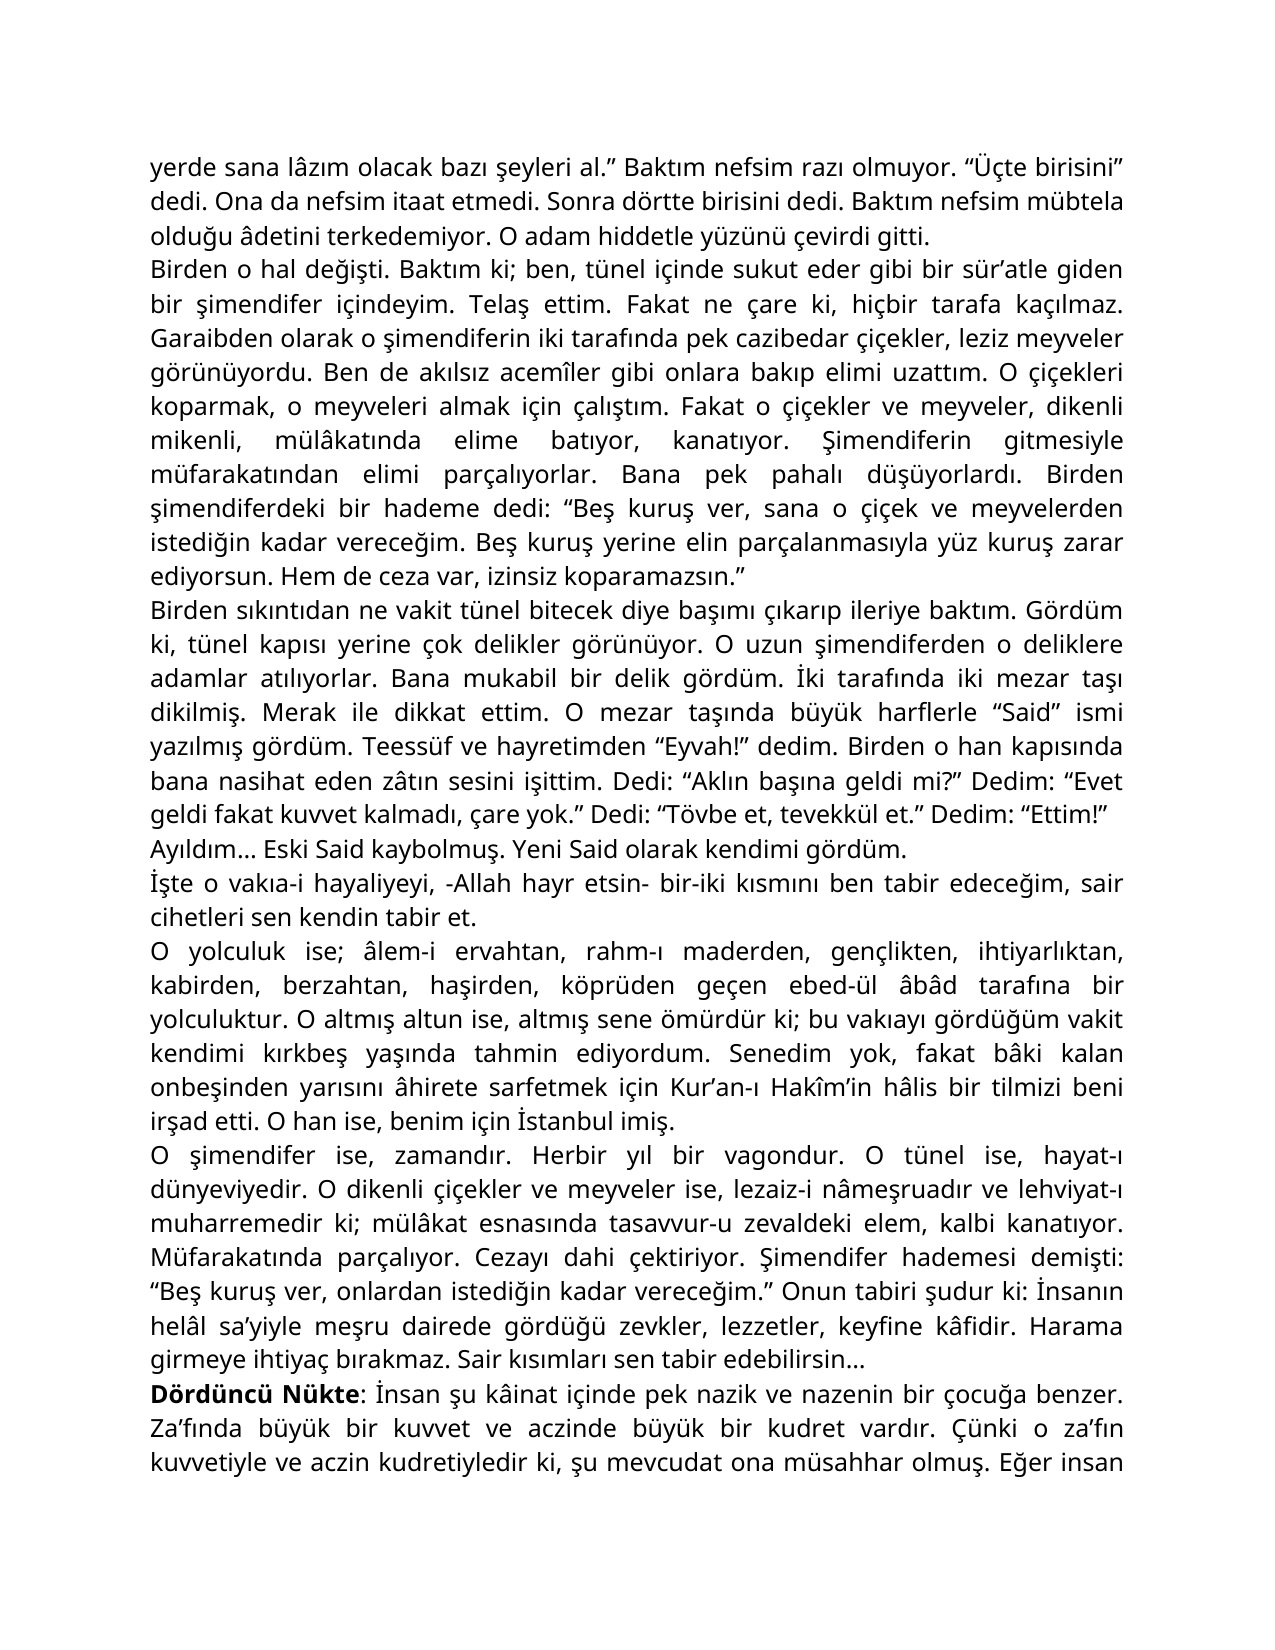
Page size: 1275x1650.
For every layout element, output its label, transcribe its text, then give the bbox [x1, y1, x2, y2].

text O şimendifer ise, zamandır. Herbir yıl bir vagondur. O tünel ise, hayat-ı dünyeviyedir. O dikenli çiçekler ve meyveler ise, lezaiz-i nâmeşruadır ve lehviyat-ı muharremedir ki; mülâkat esnasında tasavvur-u zevaldeki elem, kalbi kanatıyor. Müfarakatında parçalıyor. Cezayı dahi çektiriyor. Şimendifer hademesi demişti: “Beş kuruş ver, onlardan istediğin kadar vereceğim.” Onun tabiri şudur ki: İnsanın helâl sa’yiyle meşru dairede gördüğü zevkler, lezzetler, keyfine kâfidir. Harama girmeye ihtiyaç bırakmaz. Sair kısımları sen tabir edebilirsin… [150, 1138, 1125, 1376]
text Birden o hal değişti. Baktım ki; ben, tünel içinde sukut eder gibi bir sür’atle giden bir şimendifer içindeyim. Telaş ettim. Fakat ne çare ki, hiçbir tarafa kaçılmaz. Garaibden olarak o şimendiferin iki tarafında pek cazibedar çiçekler, leziz meyveler görünüyordu. Ben de akılsız acemîler gibi onlara bakıp elimi uzattım. O çiçekleri koparmak, o meyveleri almak için çalıştım. Fakat o çiçekler ve meyveler, dikenli mikenli, mülâkatında elime batıyor, kanatıyor. Şimendiferin gitmesiyle müfarakatından elimi parçalıyorlar. Bana pek pahalı düşüyorlardı. Birden şimendiferdeki bir hademe dedi: “Beş kuruş ver, sana o çiçek ve meyvelerden istediğin kadar vereceğim. Beş kuruş yerine elin parçalanmasıyla yüz kuruş zarar ediyorsun. Hem de ceza var, izinsiz koparamazsın.” [150, 252, 1125, 593]
text Dördüncü Nükte: İnsan şu kâinat içinde pek nazik ve nazenin bir çocuğa benzer. Za’fında büyük bir kuvvet ve aczinde büyük bir kudret vardır. Çünki o za’fın kuvvetiyle ve aczin kudretiyledir ki, şu mevcudat ona müsahhar olmuş. Eğer insan [150, 1376, 1125, 1478]
text İşte o vakıa-i hayaliyeyi, -Allah hayr etsin- bir-iki kısmını ben tabir edeceğim, sair cihetleri sen kendin tabir et. [150, 865, 1125, 933]
text yerde sana lâzım olacak bazı şeyleri al.” Baktım nefsim razı olmuyor. “Üçte birisini” dedi. Ona da nefsim itaat etmedi. Sonra dörtte birisini dedi. Baktım nefsim mübtela olduğu âdetini terkedemiyor. O adam hiddetle yüzünü çevirdi gitti. [150, 150, 1125, 252]
text O yolculuk ise; âlem-i ervahtan, rahm-ı maderden, gençlikten, ihtiyarlıktan, kabirden, berzahtan, haşirden, köprüden geçen ebed-ül âbâd tarafına bir yolculuktur. O altmış altun ise, altmış sene ömürdür ki; bu vakıayı gördüğüm vakit kendimi kırkbeş yaşında tahmin ediyordum. Senedim yok, fakat bâki kalan onbeşinden yarısını âhirete sarfetmek için Kur’an-ı Hakîm’in hâlis bir tilmizi beni irşad etti. O han ise, benim için İstanbul imiş. [150, 933, 1125, 1138]
text Ayıldım… Eski Said kaybolmuş. Yeni Said olarak kendimi gördüm. [150, 831, 1125, 865]
text Birden sıkıntıdan ne vakit tünel bitecek diye başımı çıkarıp ileriye baktım. Gördüm ki, tünel kapısı yerine çok delikler görünüyor. O uzun şimendiferden o deliklere adamlar atılıyorlar. Bana mukabil bir delik gördüm. İki tarafında iki mezar taşı dikilmiş. Merak ile dikkat ettim. O mezar taşında büyük harflerle “Said” ismi yazılmış gördüm. Teessüf ve hayretimden “Eyvah!” dedim. Birden o han kapısında bana nasihat eden zâtın sesini işittim. Dedi: “Aklın başına geldi mi?” Dedim: “Evet geldi fakat kuvvet kalmadı, çare yok.” Dedi: “Tövbe et, tevekkül et.” Dedim: “Ettim!” [150, 593, 1125, 831]
